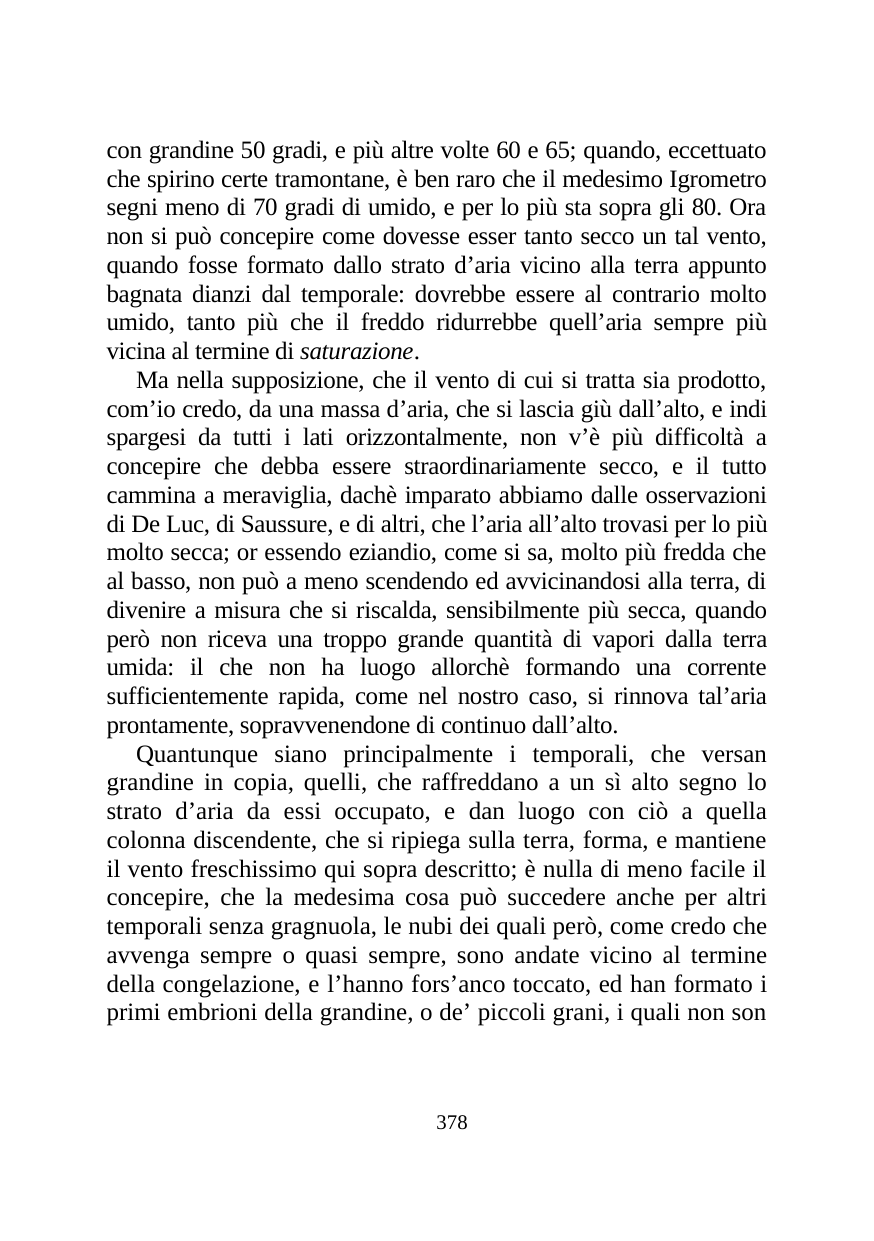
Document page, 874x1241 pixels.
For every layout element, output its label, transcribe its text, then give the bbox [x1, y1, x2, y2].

text Ma nella supposizione, che il vento di cui si tratta sia prodotto, com’io credo, da una massa d’aria, che si lascia giù dall’alto, e indi spargesi da tutti i lati orizzontalmente, non v’è più difficoltà a concepire che debba essere straordinariamente secco, e il tutto cammina a meraviglia, dachè imparato abbiamo dalle osservazioni di De Luc, di Saussure, e di altri, che l’aria all’alto trovasi per lo più molto secca; or essendo eziandio, come si sa, molto più fredda che al basso, non può a meno scendendo ed avvicinandosi alla terra, di divenire a misura che si riscalda, sensibilmente più secca, quando però non riceva una troppo grande quantità di vapori dalla terra umida: il che non ha luogo allorchè formando una corrente sufficientemente rapida, come nel nostro caso, si rinnova tal’aria prontamente, sopravvenendone di continuo dall’alto. [106, 365, 768, 739]
text con grandine 50 gradi, e più altre volte 60 e 65; quando, eccettuato che spirino certe tramontane, è ben raro che il medesimo Igrometro segni meno di 70 gradi di umido, e per lo più sta sopra gli 80. Ora non si può concepire come dovesse esser tanto secco un tal vento, quando fosse formato dallo strato d’aria vicino alla terra appunto bagnata dianzi dal temporale: dovrebbe essere al contrario molto umido, tanto più che il freddo ridurrebbe quell’aria sempre più vicina al termine di saturazione. [106, 135, 768, 365]
text Quantunque siano principalmente i temporali, che versan grandine in copia, quelli, che raffreddano a un sì alto segno lo strato d’aria da essi occupato, e dan luogo con ciò a quella colonna discendente, che si ripiega sulla terra, forma, e mantiene il vento freschissimo qui sopra descritto; è nulla di meno facile il concepire, che la medesima cosa può succedere anche per altri temporali senza gragnuola, le nubi dei quali però, come credo che avvenga sempre o quasi sempre, sono andate vicino al termine della congelazione, e l’hanno fors’anco toccato, ed han formato i primi embrioni della grandine, o de’ piccoli grani, i quali non son [106, 739, 768, 1026]
